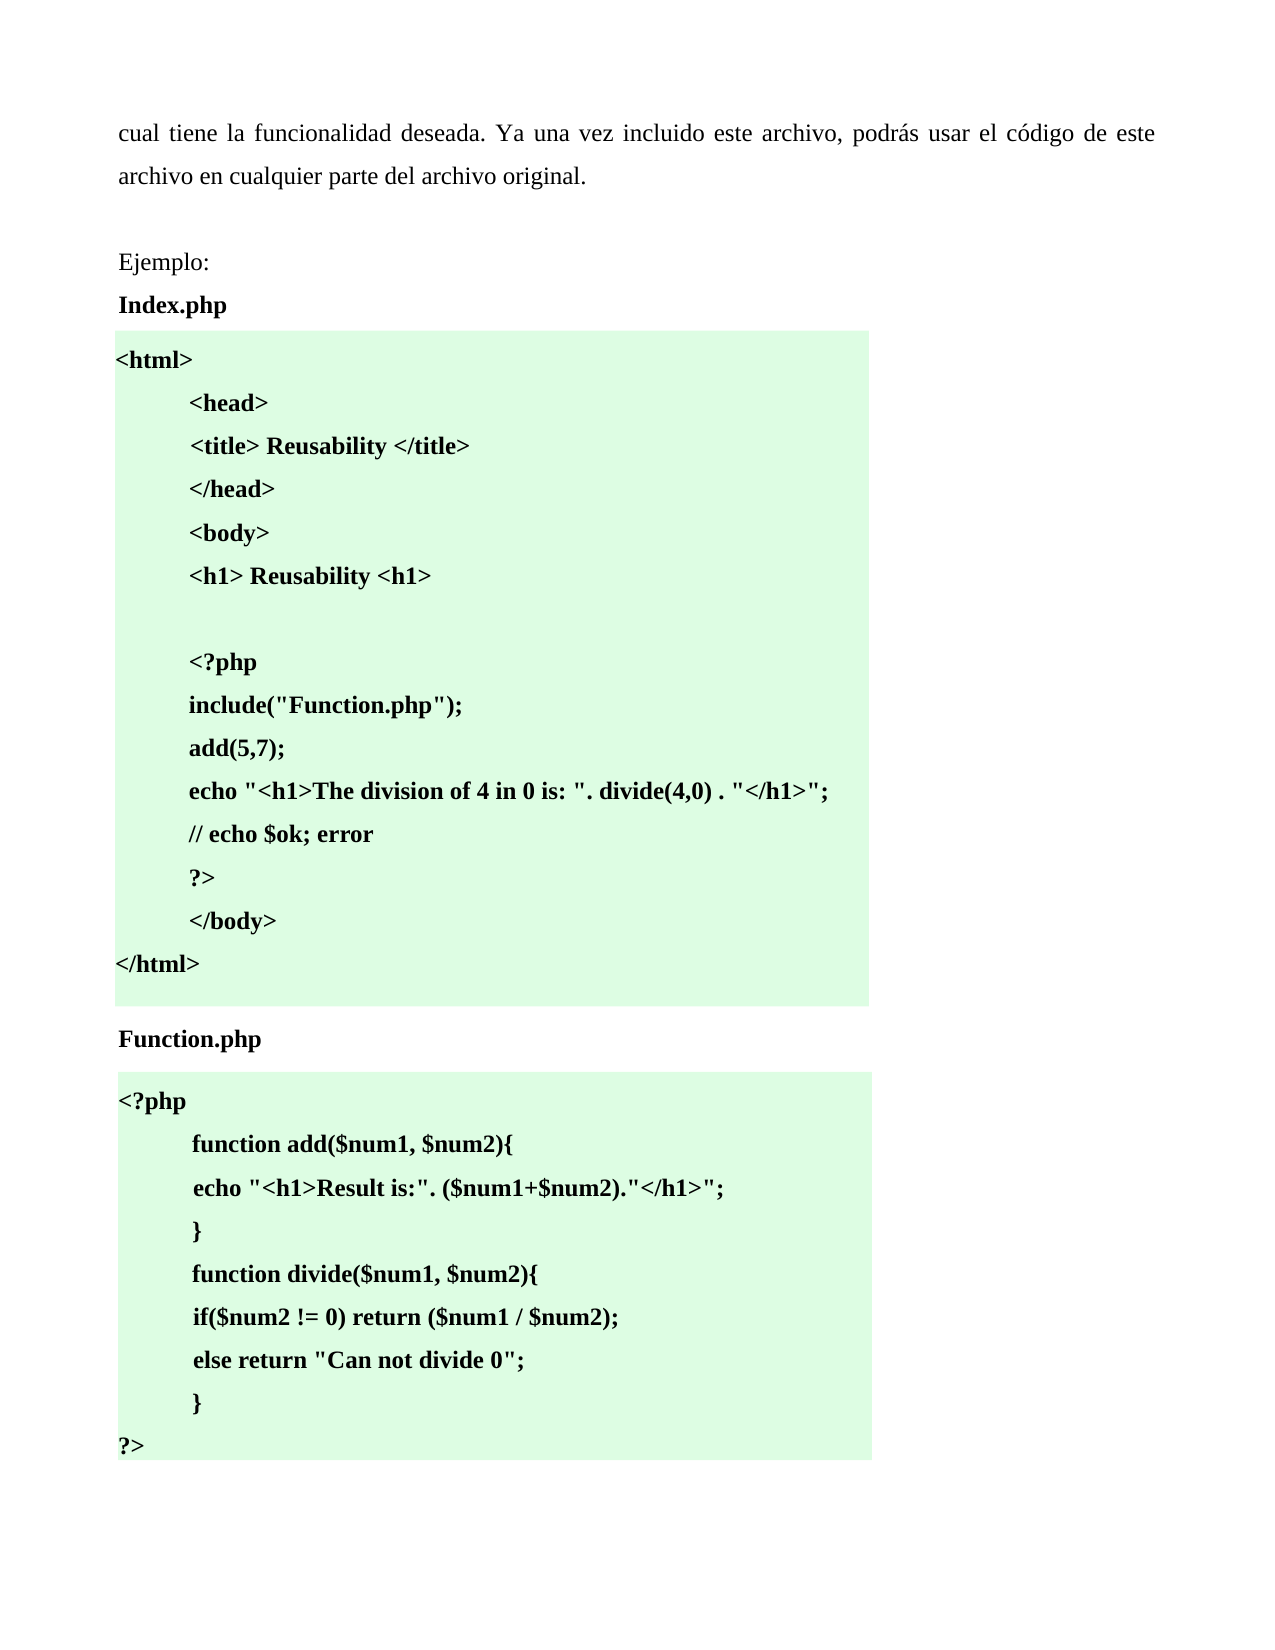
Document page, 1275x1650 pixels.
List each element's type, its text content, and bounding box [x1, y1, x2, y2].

text Ejemplo: [118, 247, 1157, 276]
text cual tiene la funcionalidad deseada. Ya una vez incluido este archivo, podrás usar el código de este archivo en cualquier parte del archivo original. [118, 118, 1157, 190]
text Function.php [118, 1024, 1157, 1052]
text Index.php [118, 291, 1157, 319]
